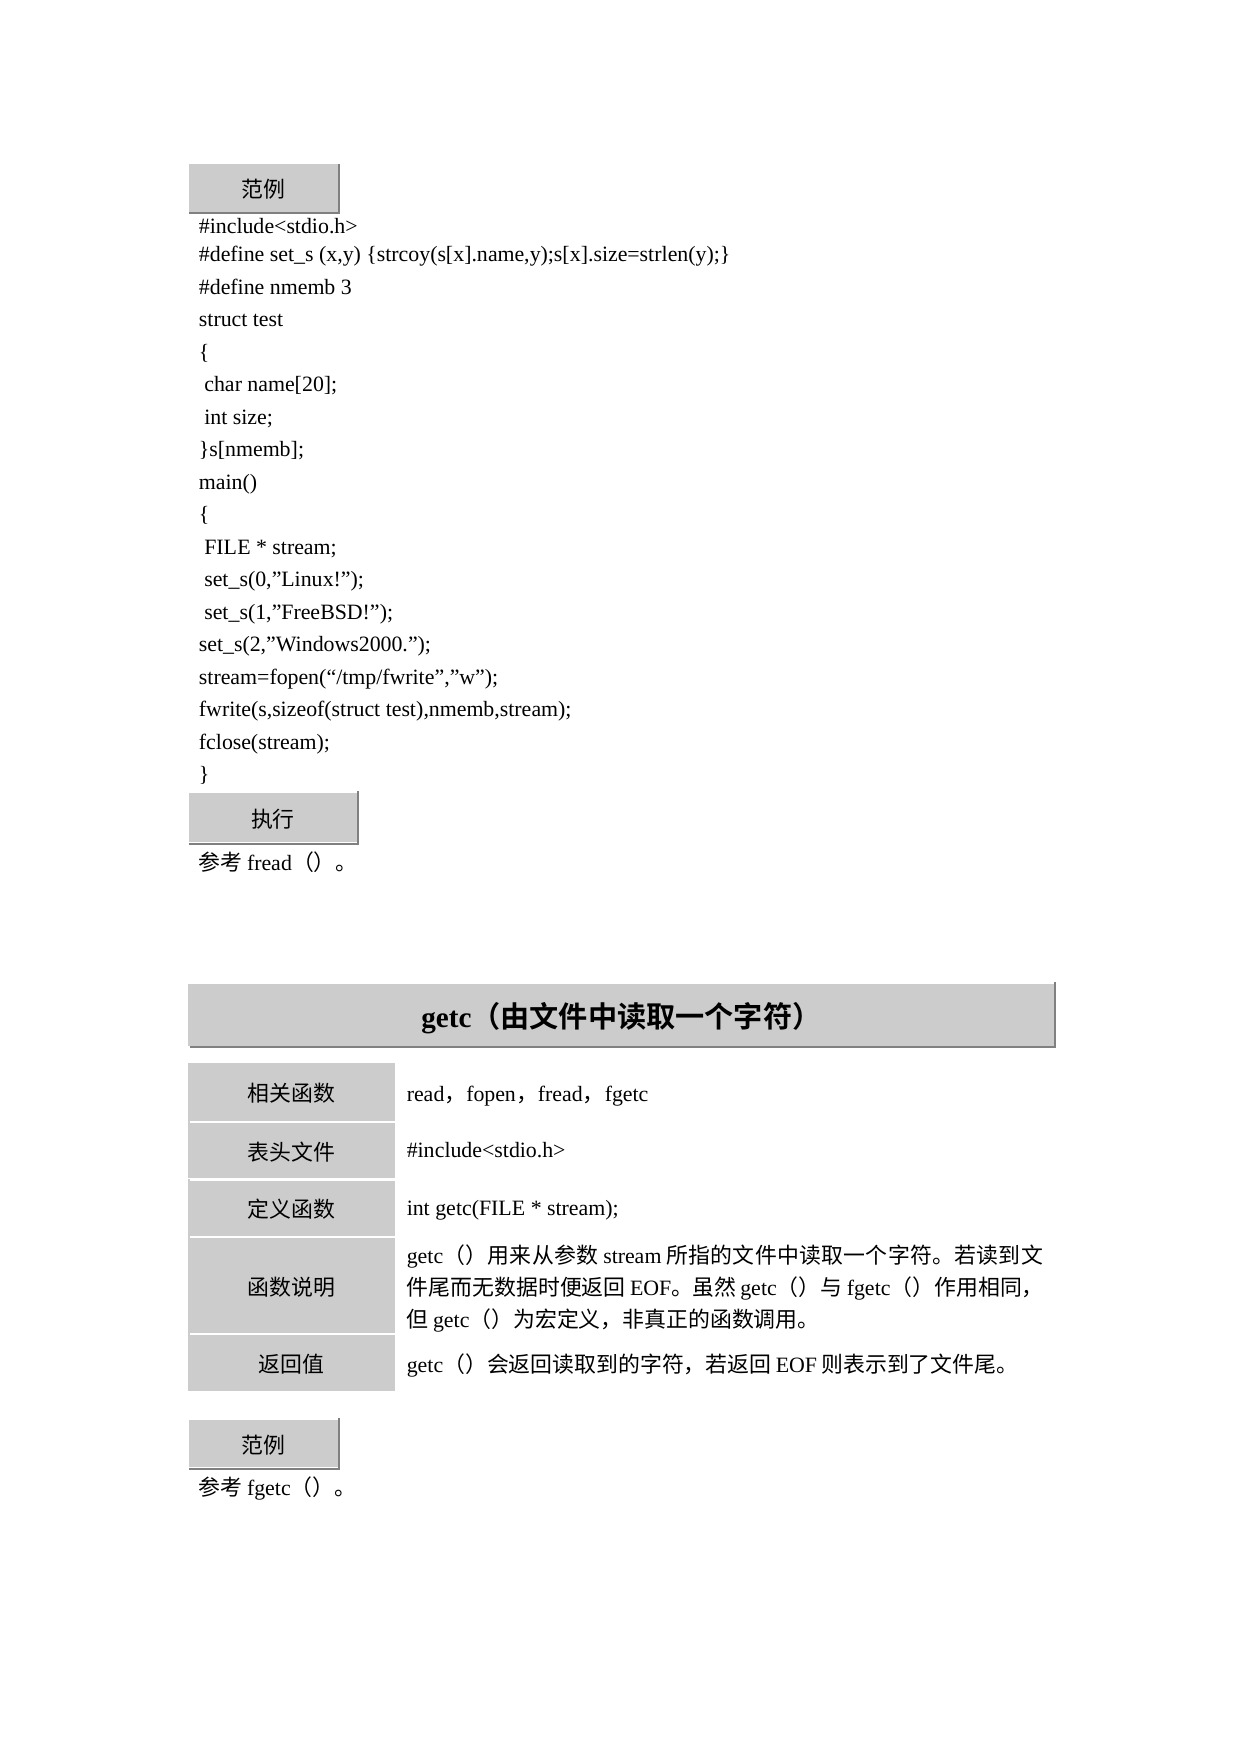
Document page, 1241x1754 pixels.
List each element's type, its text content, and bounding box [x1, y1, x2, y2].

table_cell 返回值 [188, 1333, 395, 1391]
table_cell getc（）会返回读取到的字符，若返回EOF则表示到了文件尾。 [395, 1333, 1055, 1391]
table_cell #include<stdio.h> #define set_s (x,y) {strcoy(s[x].name,y);s[x].size=strlen(y);} #define nmemb 3 struct test { char name[20]; int size; }s[nmemb]; main() { FILE * stream; set_s(0,”Linux!”); set_s(1,”FreeBSD!”); set_s(2,”Windows2000.”); stream=fopen(“/tmp/fwrite”,”w”); fwrite(s,sizeof(struct test),nmemb,stream); fclose(stream); } [188, 212, 1055, 791]
table_cell 参考fread（）。 [188, 843, 1055, 917]
table_cell 范例 [189, 164, 338, 212]
table_cell 相关函数 [188, 1063, 395, 1121]
table_cell [359, 791, 1055, 842]
table_cell [340, 1418, 1055, 1467]
table_cell read，fopen，fread，fgetc [395, 1063, 1055, 1121]
table_cell 定义函数 [188, 1179, 395, 1236]
table_cell 函数说明 [188, 1236, 395, 1333]
table_cell getc（）用来从参数stream所指的文件中读取一个字符。若读到文件尾而无数据时便返回EOF。虽然getc（）与fgetc（）作用相同，但getc（）为宏定义，非真正的函数调用。 [395, 1236, 1055, 1333]
table_header getc（由文件中读取一个字符） [188, 984, 1054, 1046]
table_cell #include<stdio.h> [395, 1121, 1055, 1178]
table_cell [188, 1046, 1055, 1063]
table_cell 参考fgetc（）。 [188, 1468, 1055, 1501]
table_cell 表头文件 [188, 1121, 395, 1178]
table_cell int getc(FILE * stream); [395, 1179, 1055, 1236]
table_cell [188, 1391, 1055, 1417]
table_cell [340, 162, 1055, 212]
table_cell 执行 [189, 793, 357, 842]
table_cell 范例 [189, 1420, 338, 1467]
